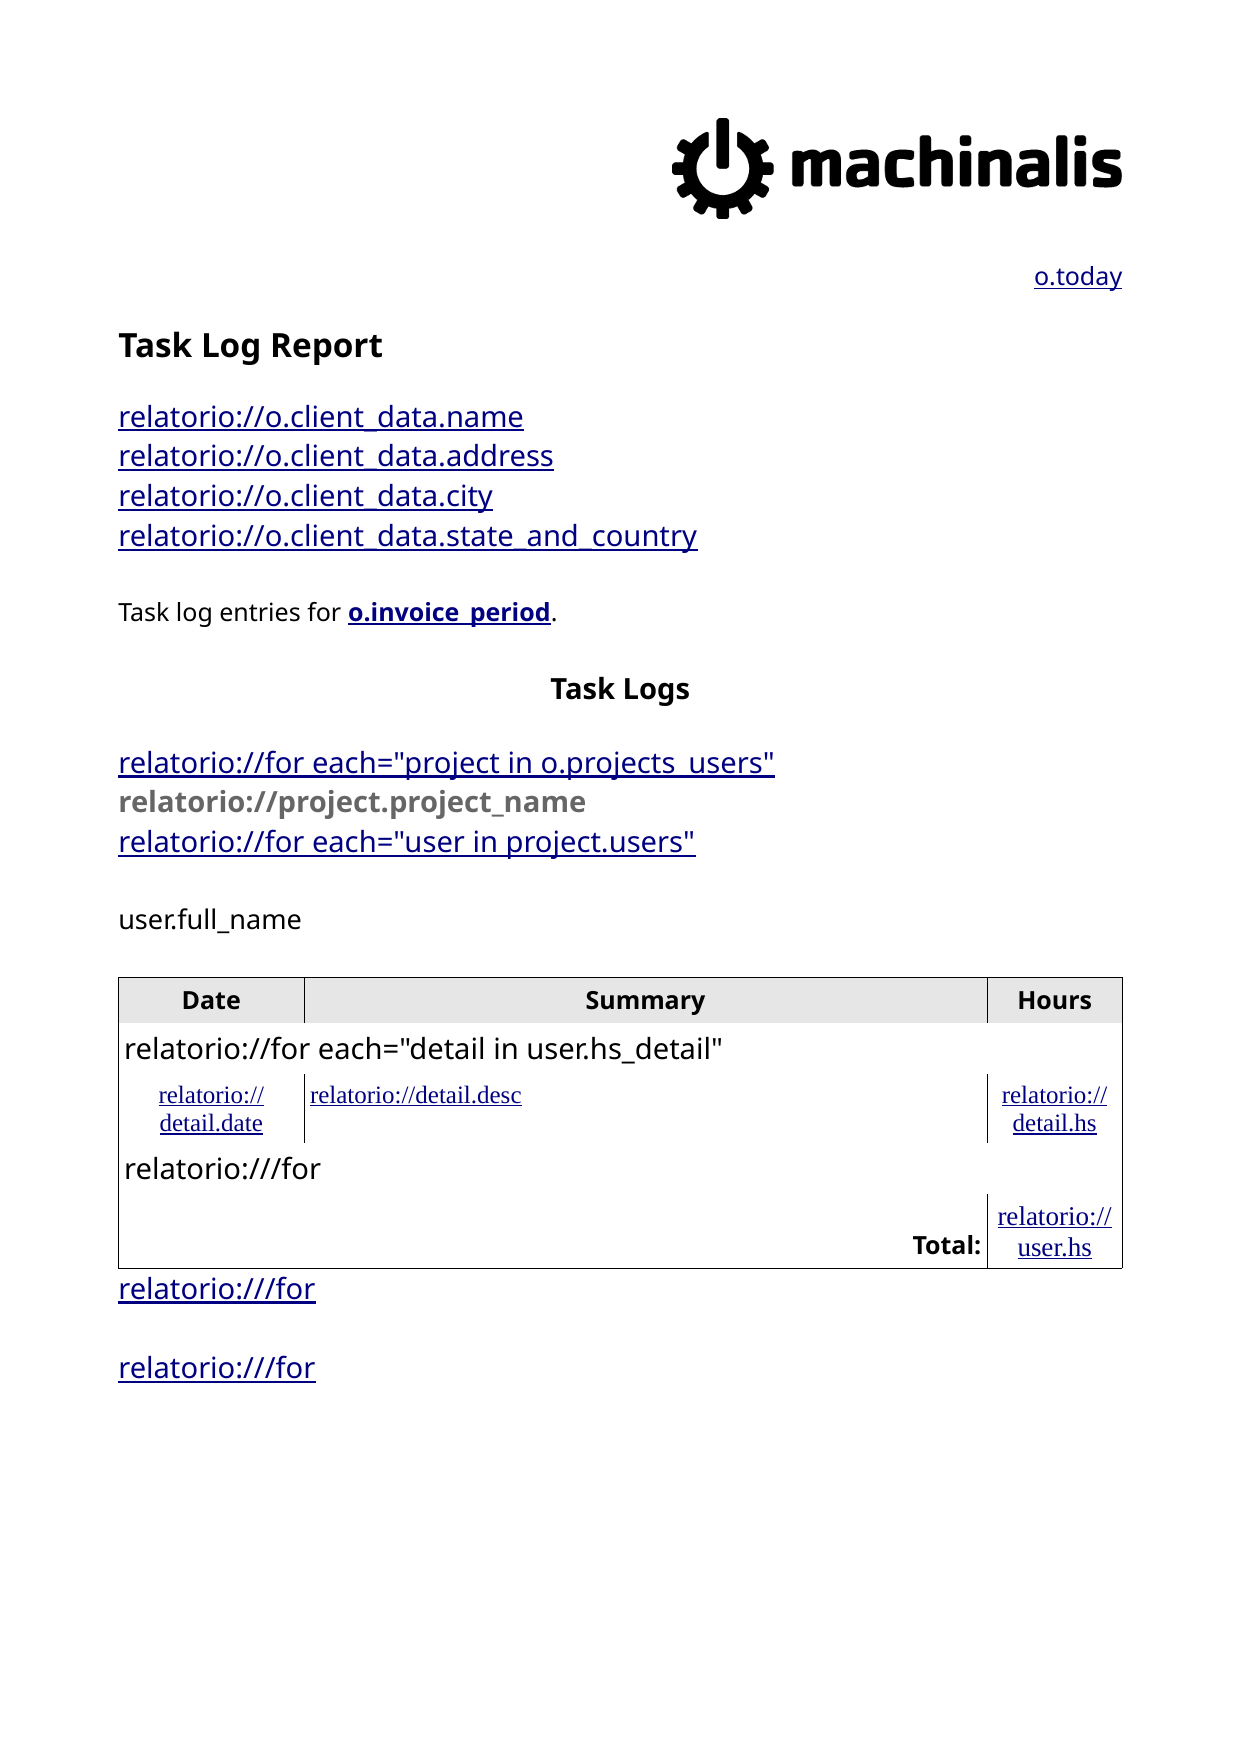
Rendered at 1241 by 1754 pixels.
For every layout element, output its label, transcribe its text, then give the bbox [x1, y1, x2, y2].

text relatorio://project.project_name [118, 782, 1122, 821]
text user.full_name [118, 901, 1122, 937]
table_cell relatorio://detail.desc [305, 1074, 987, 1143]
text relatorio://o.client_data.state_and_country [118, 515, 1122, 555]
picture [672, 118, 1122, 219]
text Task Logs [118, 668, 1122, 708]
text relatorio://for each="user in project.users" [118, 821, 1122, 861]
text relatorio://for each="project in o.projects_users" [118, 742, 1122, 782]
table_cell relatorio://detail.hs [988, 1074, 1122, 1143]
table_cell relatorio://detail.date [119, 1074, 304, 1143]
text o.today [118, 259, 1122, 293]
text relatorio:///for [118, 1347, 1122, 1387]
table_header Date [119, 978, 304, 1023]
table_header Hours [988, 978, 1122, 1023]
table_cell Total: [119, 1194, 987, 1268]
text relatorio://o.client_data.name [118, 396, 1122, 436]
text Task log entries for o.invoice_period. [118, 594, 1122, 628]
table_cell relatorio://for each="detail in user.hs_detail" [119, 1023, 1122, 1074]
text Task Log Report [118, 321, 1122, 367]
table_cell relatorio://user.hs [988, 1194, 1122, 1268]
text relatorio://o.client_data.city [118, 475, 1122, 515]
text relatorio:///for [118, 1269, 1122, 1308]
table_cell relatorio:///for [119, 1143, 1122, 1194]
table_header Summary [305, 978, 987, 1023]
text relatorio://o.client_data.address [118, 436, 1122, 475]
